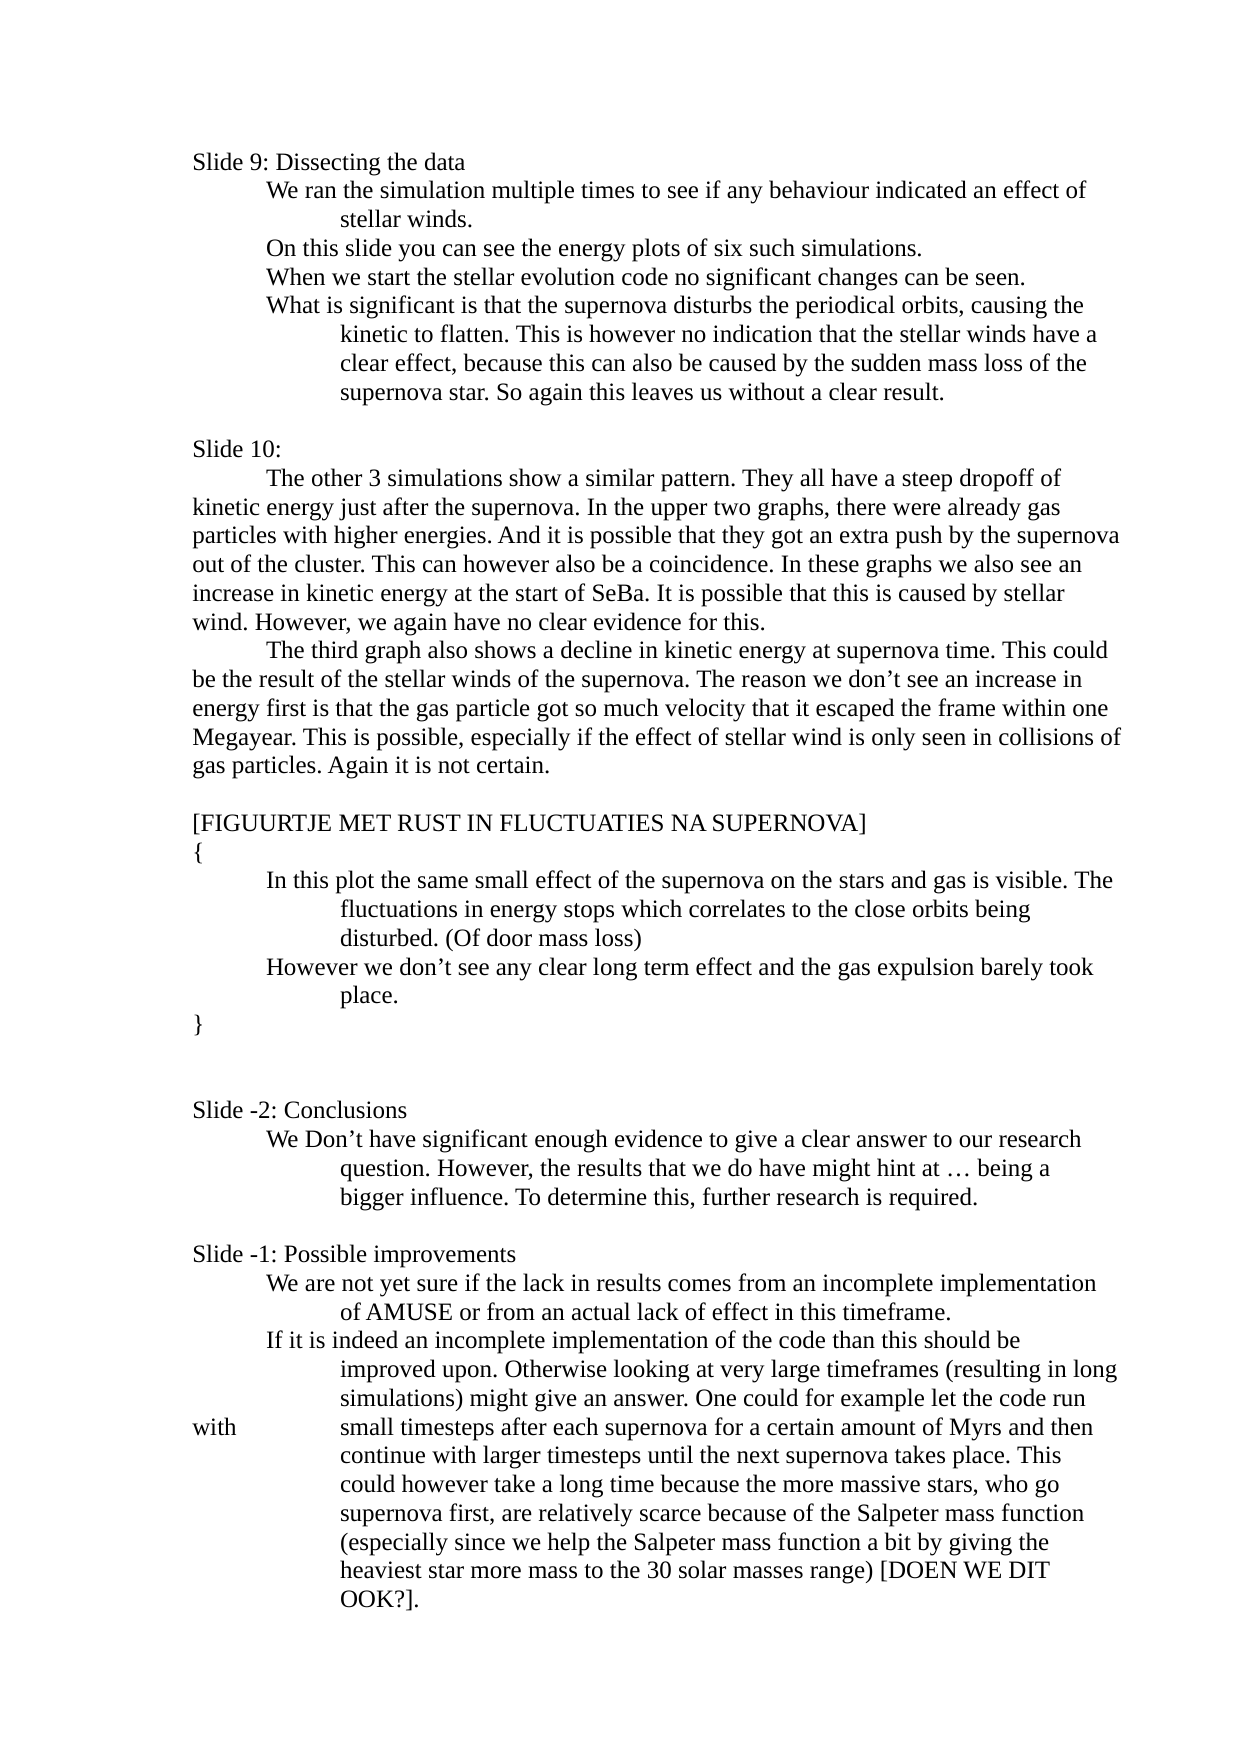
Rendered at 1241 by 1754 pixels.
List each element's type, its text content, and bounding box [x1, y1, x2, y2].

text What is significant is that the supernova disturbs the periodical orbits, causing the kinetic to flatten. This is however no indication that the stellar winds have a clear effect, because this can also be caused by the sudden mass loss of the supernova star. So again this leaves us without a clear result. [192, 291, 1122, 406]
text Slide -1: Possible improvements [192, 1239, 1122, 1268]
text Slide 9: Dissecting the data [192, 147, 1122, 176]
text When we start the stellar evolution code no significant changes can be seen. [192, 262, 1122, 291]
text } [192, 1009, 1122, 1038]
text On this slide you can see the energy plots of six such simulations. [192, 233, 1122, 262]
text The third graph also shows a decline in kinetic energy at supernova time. This could be the result of the stellar winds of the supernova. The reason we don’t see an increase in energy first is that the gas particle got so much velocity that it escaped the frame within one Megayear. This is possible, especially if the effect of stellar wind is only seen in collisions of gas particles. Again it is not certain. [192, 636, 1122, 779]
text { [192, 837, 1122, 866]
text We are not yet sure if the lack in results comes from an incomplete implementation of AMUSE or from an actual lack of effect in this timeframe. [192, 1268, 1122, 1326]
text [FIGUURTJE MET RUST IN FLUCTUATIES NA SUPERNOVA] [192, 808, 1122, 837]
text If it is indeed an incomplete implementation of the code than this should be improved upon. Otherwise looking at very large timeframes (resulting in long simulations) might give an answer. One could for example let the code run with small timesteps after each supernova for a certain amount of Myrs and then continue with larger timesteps until the next supernova takes place. This could however take a long time because the more massive stars, who go supernova first, are relatively scarce because of the Salpeter mass function (especially since we help the Salpeter mass function a bit by giving the heaviest star more mass to the 30 solar masses range) [DOEN WE DIT OOK?]. [192, 1326, 1122, 1613]
text Slide 10: [192, 434, 1122, 463]
text However we don’t see any clear long term effect and the gas expulsion barely took place. [192, 952, 1122, 1009]
text We ran the simulation multiple times to see if any behaviour indicated an effect of stellar winds. [192, 176, 1122, 233]
text The other 3 simulations show a similar pattern. They all have a steep dropoff of kinetic energy just after the supernova. In the upper two graphs, there were already gas particles with higher energies. And it is possible that they got an extra push by the supernova out of the cluster. This can however also be a coincidence. In these graphs we also see an increase in kinetic energy at the start of SeBa. It is possible that this is caused by stellar wind. However, we again have no clear evidence for this. [192, 463, 1122, 636]
text We Don’t have significant enough evidence to give a clear answer to our research question. However, the results that we do have might hint at … being a bigger influence. To determine this, further research is required. [192, 1124, 1122, 1211]
text Slide -2: Conclusions [192, 1096, 1122, 1124]
text In this plot the same small effect of the supernova on the stars and gas is visible. The fluctuations in energy stops which correlates to the close orbits being disturbed. (Of door mass loss) [192, 866, 1122, 952]
